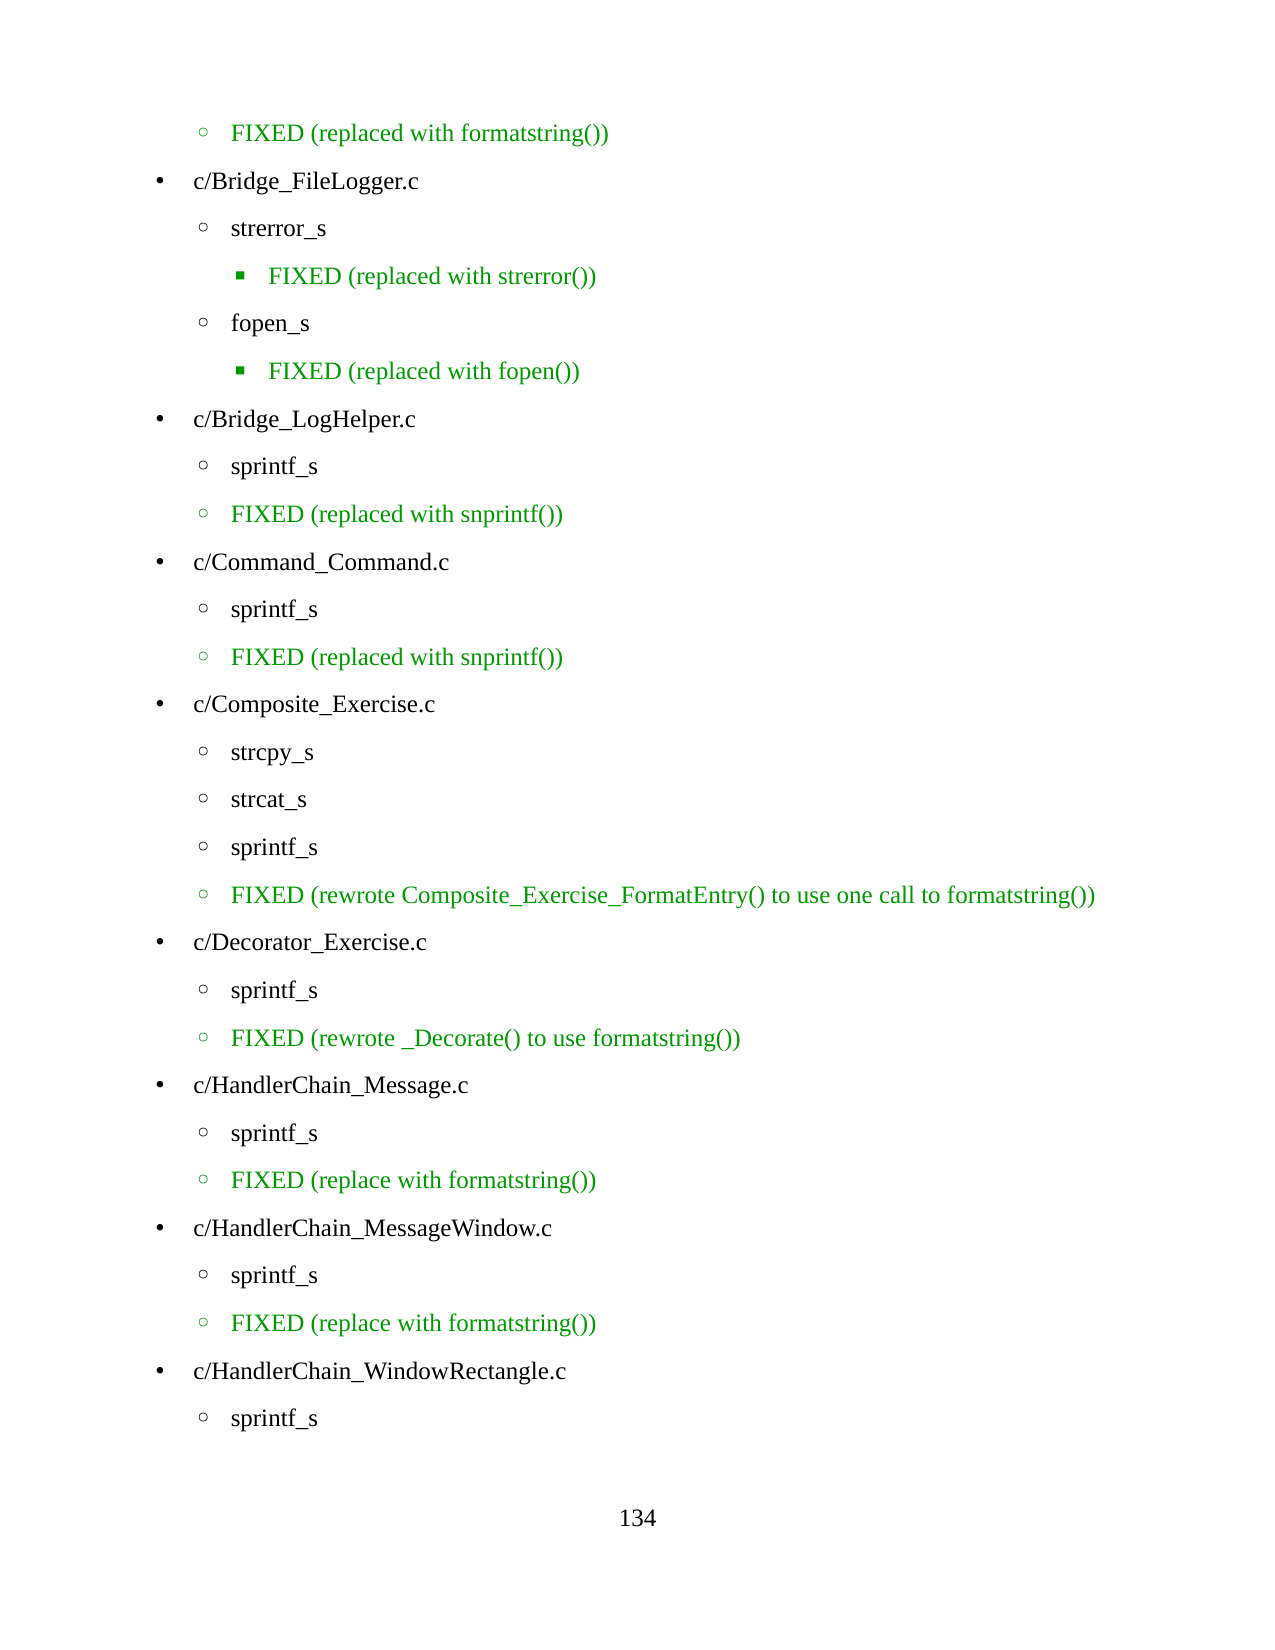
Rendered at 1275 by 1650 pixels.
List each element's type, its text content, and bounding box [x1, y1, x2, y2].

list FIXED (replace with formatstring()) [193, 1308, 1157, 1337]
list FIXED (rewrote _Decorate() to use formatstring()) [193, 1023, 1157, 1051]
list sprintf_s [193, 1118, 1157, 1147]
list sprintf_s [193, 451, 1157, 480]
list FIXED (rewrote Composite_Exercise_FormatEntry() to use one call to formatstring()) [193, 880, 1157, 908]
list sprintf_s [193, 975, 1157, 1004]
list FIXED (replaced with formatstring()) [193, 118, 1157, 147]
list FIXED (replace with formatstring()) [193, 1165, 1157, 1194]
list FIXED (replaced with strerror()) [231, 261, 1157, 290]
list sprintf_s [193, 1403, 1157, 1432]
list c/Bridge_FileLogger.c [156, 166, 1157, 194]
list FIXED (replaced with snprintf()) [193, 642, 1157, 671]
list strcpy_s [193, 737, 1157, 766]
list c/Decorator_Exercise.c [156, 927, 1157, 956]
list sprintf_s [193, 1261, 1157, 1289]
list c/Bridge_LogHelper.c [156, 404, 1157, 432]
list FIXED (replaced with fopen()) [231, 356, 1157, 385]
list c/HandlerChain_Message.c [156, 1070, 1157, 1099]
list FIXED (replaced with snprintf()) [193, 499, 1157, 528]
list sprintf_s [193, 594, 1157, 623]
list strerror_s [193, 213, 1157, 242]
list strcat_s [193, 784, 1157, 813]
list c/Composite_Exercise.c [156, 689, 1157, 718]
list c/HandlerChain_WindowRectangle.c [156, 1356, 1157, 1384]
list fopen_s [193, 308, 1157, 337]
list c/Command_Command.c [156, 547, 1157, 575]
list sprintf_s [193, 832, 1157, 861]
list c/HandlerChain_MessageWindow.c [156, 1213, 1157, 1242]
